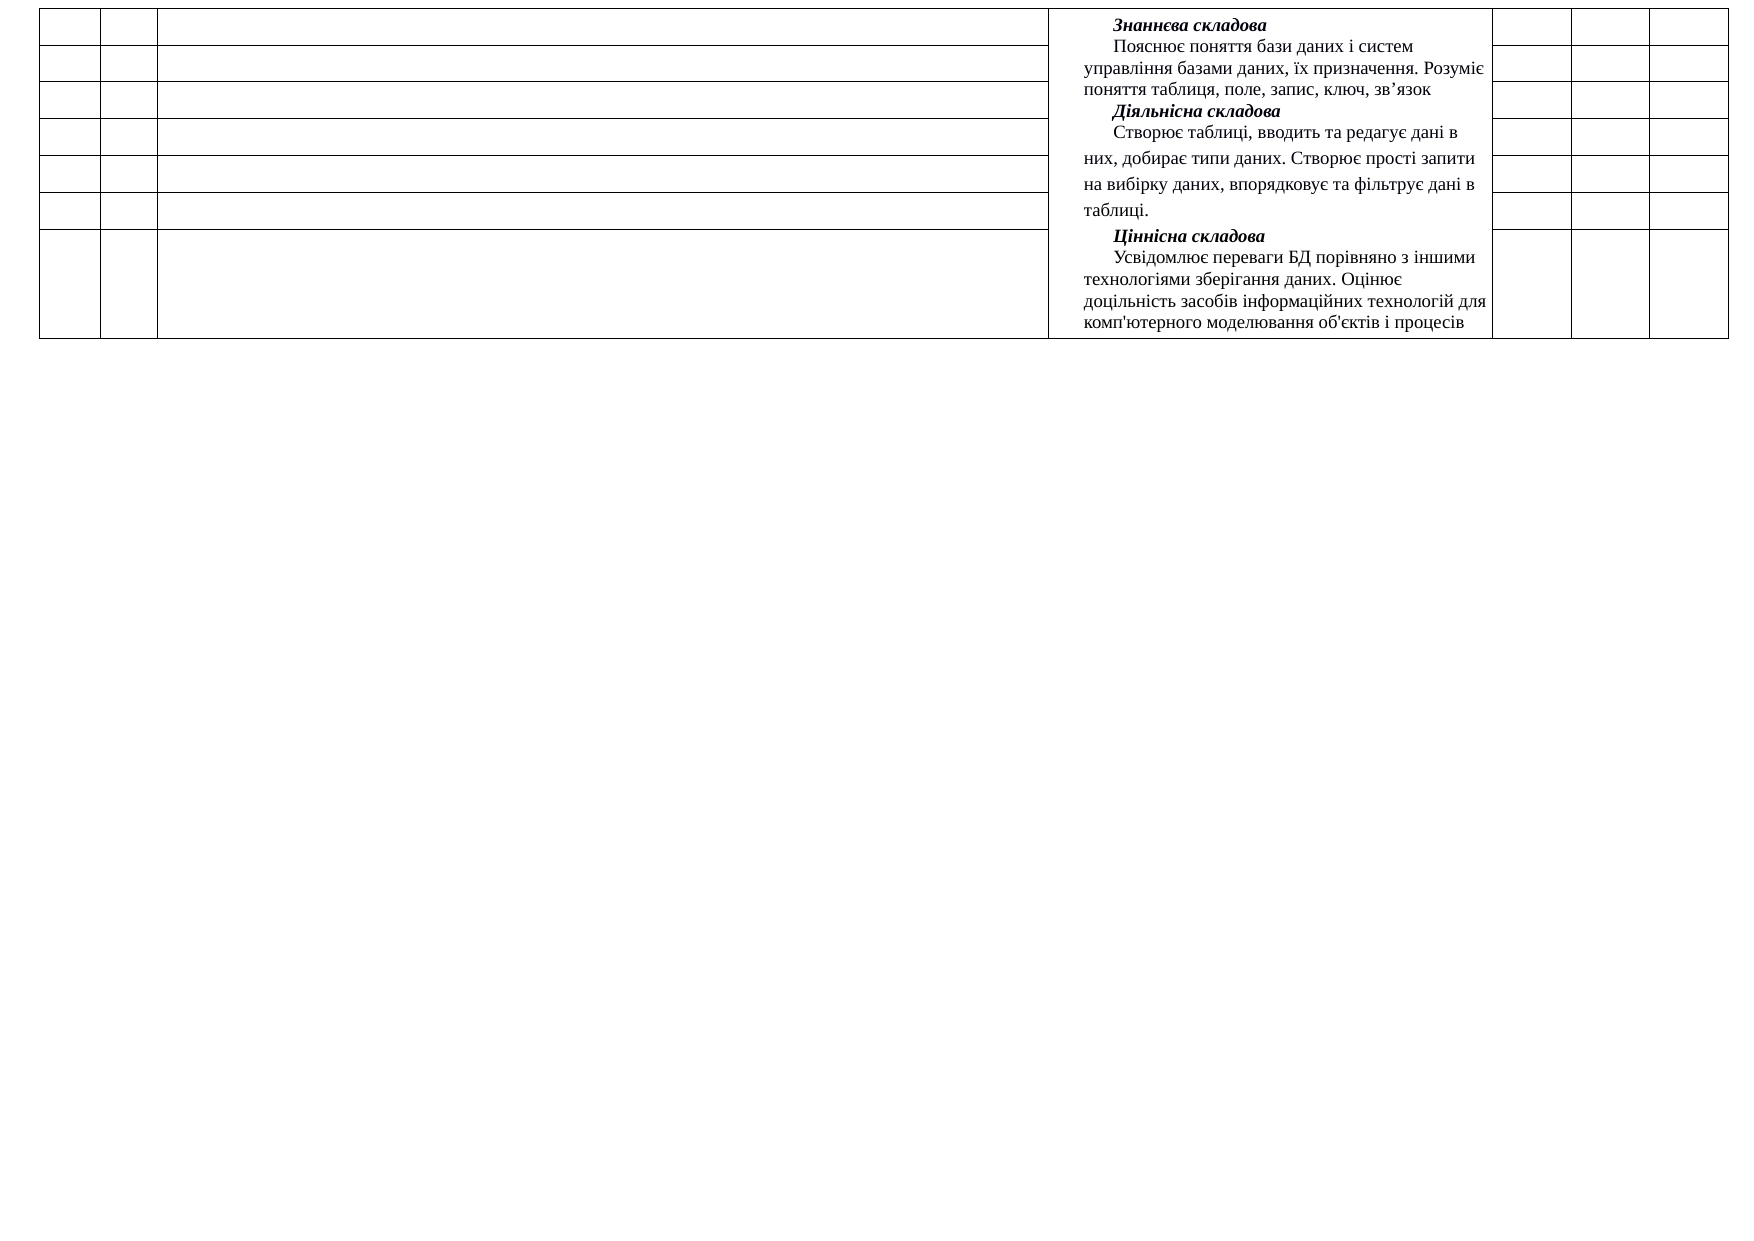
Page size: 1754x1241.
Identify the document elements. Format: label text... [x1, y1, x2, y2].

table_cell [1572, 9, 1649, 44]
table_cell [1493, 9, 1571, 44]
table_cell [40, 230, 100, 338]
table_cell [1650, 193, 1728, 228]
table_cell [101, 156, 157, 192]
table_cell [101, 119, 157, 155]
table_cell [158, 46, 1048, 81]
table_cell Знаннєва складова Пояснює поняття бази даних і систем управління базами даних, їх призначення. Розуміє поняття таблиця, поле, запис, ключ, зв’язок Діяльнісна складова Створює таблиці, вводить та редагує дані в них, добирає типи даних. Створює прості запити на вибірку даних, впорядковує та фільтрує дані в таблиці. Ціннісна складова Усвідомлює переваги БД порівняно з іншими технологіями зберігання даних. Оцінює доцільність засобів інформаційних технологій для комп'ютерного моделювання об'єктів і процесів [1049, 9, 1492, 338]
table_cell [1493, 119, 1571, 155]
table_cell [1493, 193, 1571, 228]
table_cell [101, 82, 157, 118]
table_cell [1572, 82, 1649, 118]
table_cell [101, 230, 157, 338]
table_cell [101, 193, 157, 228]
table_cell [1572, 46, 1649, 81]
table_cell [40, 119, 100, 155]
table_cell [158, 82, 1048, 118]
table_cell [101, 9, 157, 44]
table_cell [1650, 156, 1728, 192]
table_cell [1493, 46, 1571, 81]
table_cell [101, 46, 157, 81]
table_cell [1650, 9, 1728, 44]
table_cell [1650, 230, 1728, 338]
table_cell [1650, 46, 1728, 81]
table_cell [158, 156, 1048, 192]
table_cell [158, 119, 1048, 155]
table_cell [158, 230, 1048, 338]
table_cell [158, 193, 1048, 228]
table_cell [1650, 119, 1728, 155]
table_cell [1572, 156, 1649, 192]
table_cell [40, 156, 100, 192]
table_cell [1572, 193, 1649, 228]
table_cell [1493, 230, 1571, 338]
table_cell [1572, 230, 1649, 338]
table_cell [40, 46, 100, 81]
table_cell [1493, 82, 1571, 118]
table_cell [158, 9, 1048, 44]
table_cell [1572, 119, 1649, 155]
table_cell [1650, 82, 1728, 118]
table_cell [40, 82, 100, 118]
table_cell [40, 9, 100, 44]
table_cell [40, 193, 100, 228]
table_cell [1493, 156, 1571, 192]
